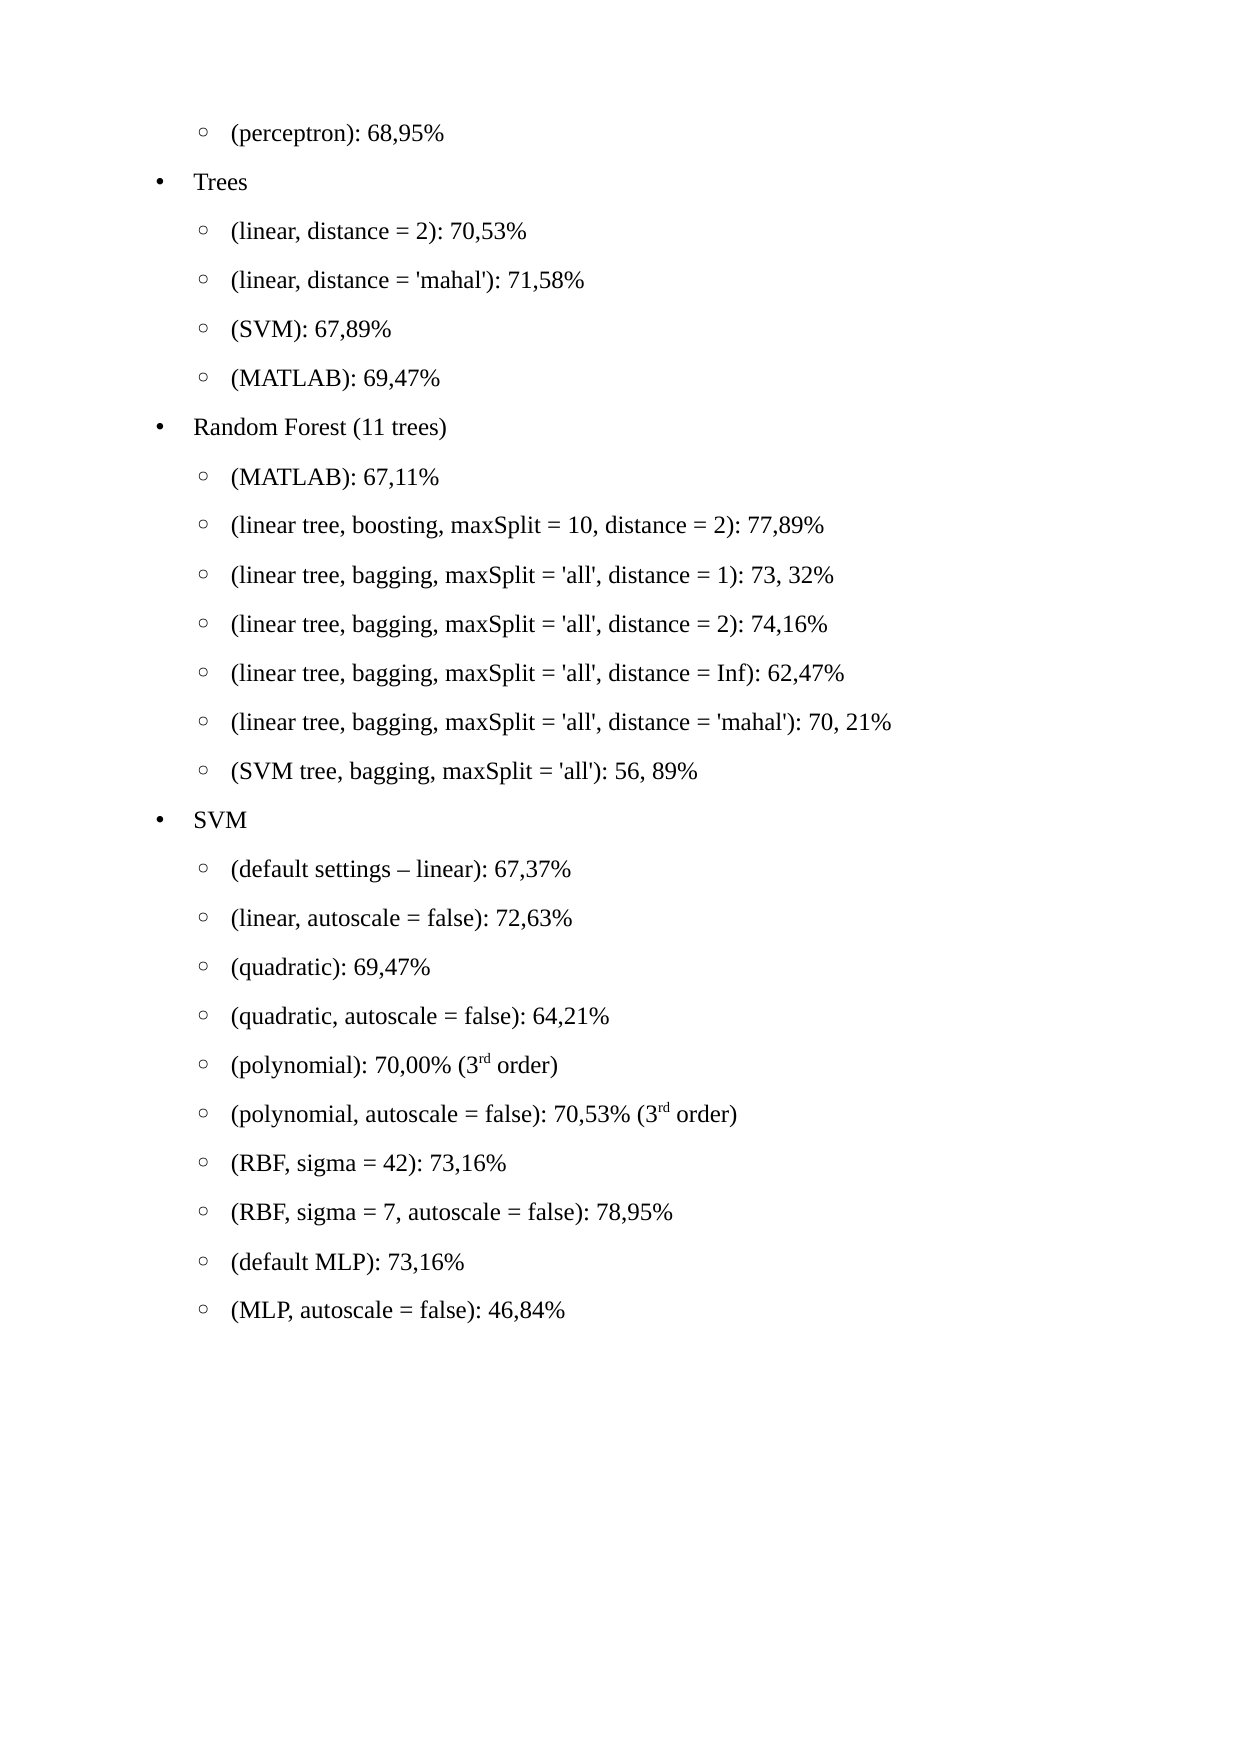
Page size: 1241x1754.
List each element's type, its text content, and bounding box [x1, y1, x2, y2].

list (MATLAB): 69,47% [193, 363, 1122, 392]
list (linear tree, boosting, maxSplit = 10, distance = 2): 77,89% [193, 511, 1122, 539]
list SVM [156, 805, 1122, 834]
list (RBF, sigma = 42): 73,16% [193, 1148, 1122, 1177]
list (RBF, sigma = 7, autoscale = false): 78,95% [193, 1197, 1122, 1226]
list Random Forest (11 trees) [156, 412, 1122, 441]
list (perceptron): 68,95% [193, 118, 1122, 147]
list (linear tree, bagging, maxSplit = 'all', distance = Inf): 62,47% [193, 658, 1122, 687]
list (polynomial): 70,00% (3rd order) [193, 1050, 1122, 1079]
list (polynomial, autoscale = false): 70,53% (3rd order) [193, 1099, 1122, 1128]
list (quadratic): 69,47% [193, 952, 1122, 981]
list (default MLP): 73,16% [193, 1247, 1122, 1275]
list (MLP, autoscale = false): 46,84% [193, 1296, 1122, 1324]
list (linear, autoscale = false): 72,63% [193, 903, 1122, 932]
list (SVM): 67,89% [193, 314, 1122, 343]
list (quadratic, autoscale = false): 64,21% [193, 1001, 1122, 1030]
list (default settings – linear): 67,37% [193, 854, 1122, 883]
list (linear, distance = 'mahal'): 71,58% [193, 265, 1122, 294]
list (SVM tree, bagging, maxSplit = 'all'): 56, 89% [193, 756, 1122, 785]
list (linear tree, bagging, maxSplit = 'all', distance = 'mahal'): 70, 21% [193, 707, 1122, 736]
list (linear tree, bagging, maxSplit = 'all', distance = 1): 73, 32% [193, 560, 1122, 588]
list (linear tree, bagging, maxSplit = 'all', distance = 2): 74,16% [193, 609, 1122, 637]
list (MATLAB): 67,11% [193, 462, 1122, 490]
list (linear, distance = 2): 70,53% [193, 216, 1122, 245]
list Trees [156, 167, 1122, 196]
